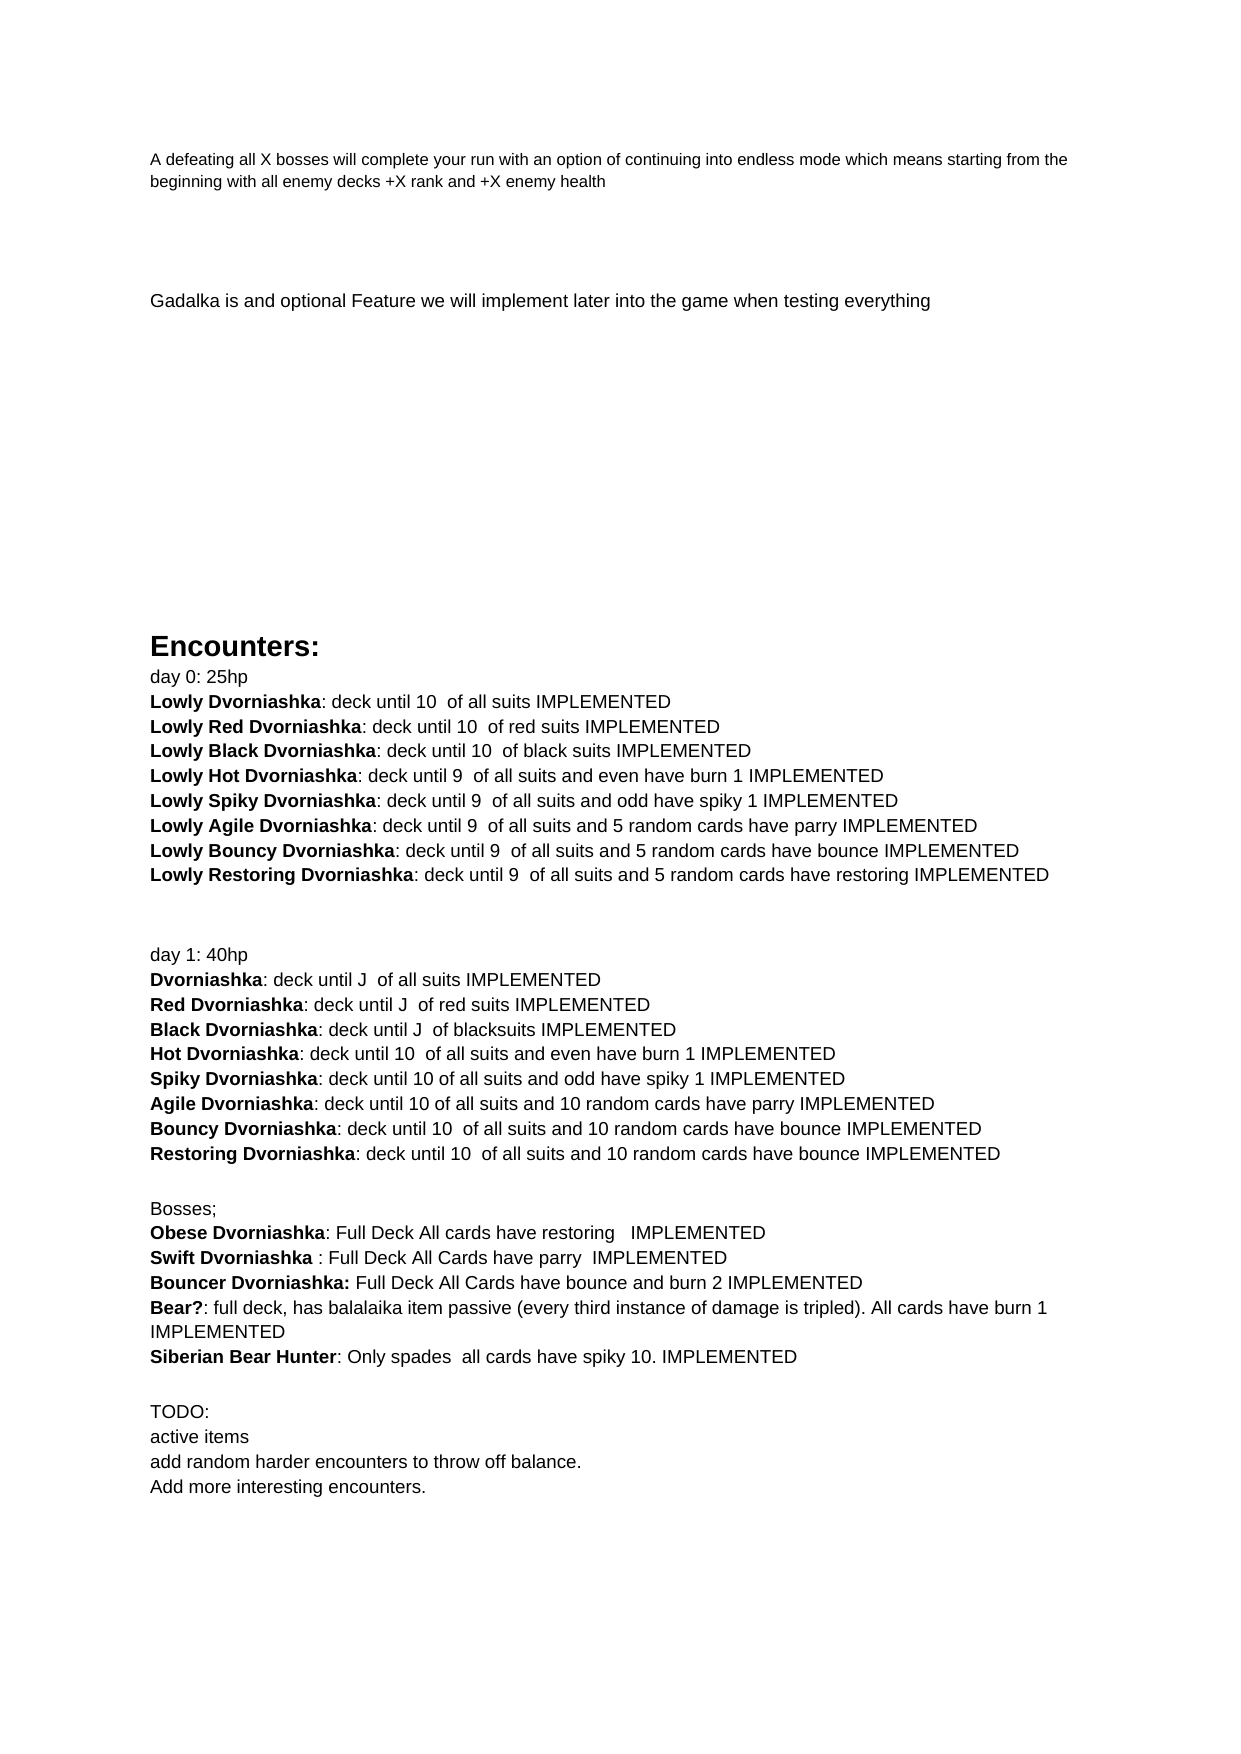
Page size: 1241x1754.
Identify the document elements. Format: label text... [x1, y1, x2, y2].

text add random harder encounters to throw off balance. [150, 1451, 1090, 1472]
text Bear?: full deck, has balalaika item passive (every third instance of damage is tripled). All cards have burn 1 IMPLEMENTED [150, 1296, 1090, 1343]
text Encounters: day 0: 25hp [150, 629, 1090, 687]
text Dvorniashka: deck until J of all suits IMPLEMENTED [150, 969, 1090, 990]
text Bouncy Dvorniashka: deck until 10 of all suits and 10 random cards have bounce IMPLEMENTED [150, 1117, 1090, 1139]
text Lowly Dvorniashka: deck until 10 of all suits IMPLEMENTED [150, 691, 1090, 712]
text Obese Dvorniashka: Full Deck All cards have restoring IMPLEMENTED [150, 1222, 1090, 1244]
text Lowly Bouncy Dvorniashka: deck until 9 of all suits and 5 random cards have bounce IMPLEMENTED [150, 839, 1090, 861]
text active items [150, 1426, 1090, 1447]
text Red Dvorniashka: deck until J of red suits IMPLEMENTED [150, 993, 1090, 1015]
text TODO: [150, 1401, 1090, 1423]
text Black Dvorniashka: deck until J of blacksuits IMPLEMENTED [150, 1018, 1090, 1040]
text Lowly Red Dvorniashka: deck until 10 of red suits IMPLEMENTED [150, 715, 1090, 737]
text Swift Dvorniashka : Full Deck All Cards have parry IMPLEMENTED [150, 1247, 1090, 1268]
text Lowly Spiky Dvorniashka: deck until 9 of all suits and odd have spiky 1 IMPLEMENTED [150, 790, 1090, 811]
text Add more interesting encounters. [150, 1475, 1090, 1497]
text day 1: 40hp [150, 944, 1090, 966]
text Hot Dvorniashka: deck until 10 of all suits and even have burn 1 IMPLEMENTED [150, 1043, 1090, 1065]
text Bosses; [150, 1197, 1090, 1219]
text Spiky Dvorniashka: deck until 10 of all suits and odd have spiky 1 IMPLEMENTED [150, 1068, 1090, 1089]
text Lowly Black Dvorniashka: deck until 10 of black suits IMPLEMENTED [150, 740, 1090, 762]
text Bouncer Dvorniashka: Full Deck All Cards have bounce and burn 2 IMPLEMENTED [150, 1272, 1090, 1293]
text Lowly Hot Dvorniashka: deck until 9 of all suits and even have burn 1 IMPLEMENTED [150, 765, 1090, 787]
text Agile Dvorniashka: deck until 10 of all suits and 10 random cards have parry IMPLEMENTED [150, 1093, 1090, 1114]
text Lowly Restoring Dvorniashka: deck until 9 of all suits and 5 random cards have restoring IMPLEMENTED [150, 864, 1090, 886]
text A defeating all X bosses will complete your run with an option of continuing into endless mode which means starting from the beginning with all enemy decks +X rank and +X enemy health [150, 150, 1090, 191]
text Gadalka is and optional Feature we will implement later into the game when testing everything [150, 290, 1090, 312]
text Lowly Agile Dvorniashka: deck until 9 of all suits and 5 random cards have parry IMPLEMENTED [150, 814, 1090, 836]
text Siberian Bear Hunter: Only spades all cards have spiky 10. IMPLEMENTED [150, 1346, 1090, 1368]
text Restoring Dvorniashka: deck until 10 of all suits and 10 random cards have bounce IMPLEMENTED [150, 1142, 1090, 1164]
